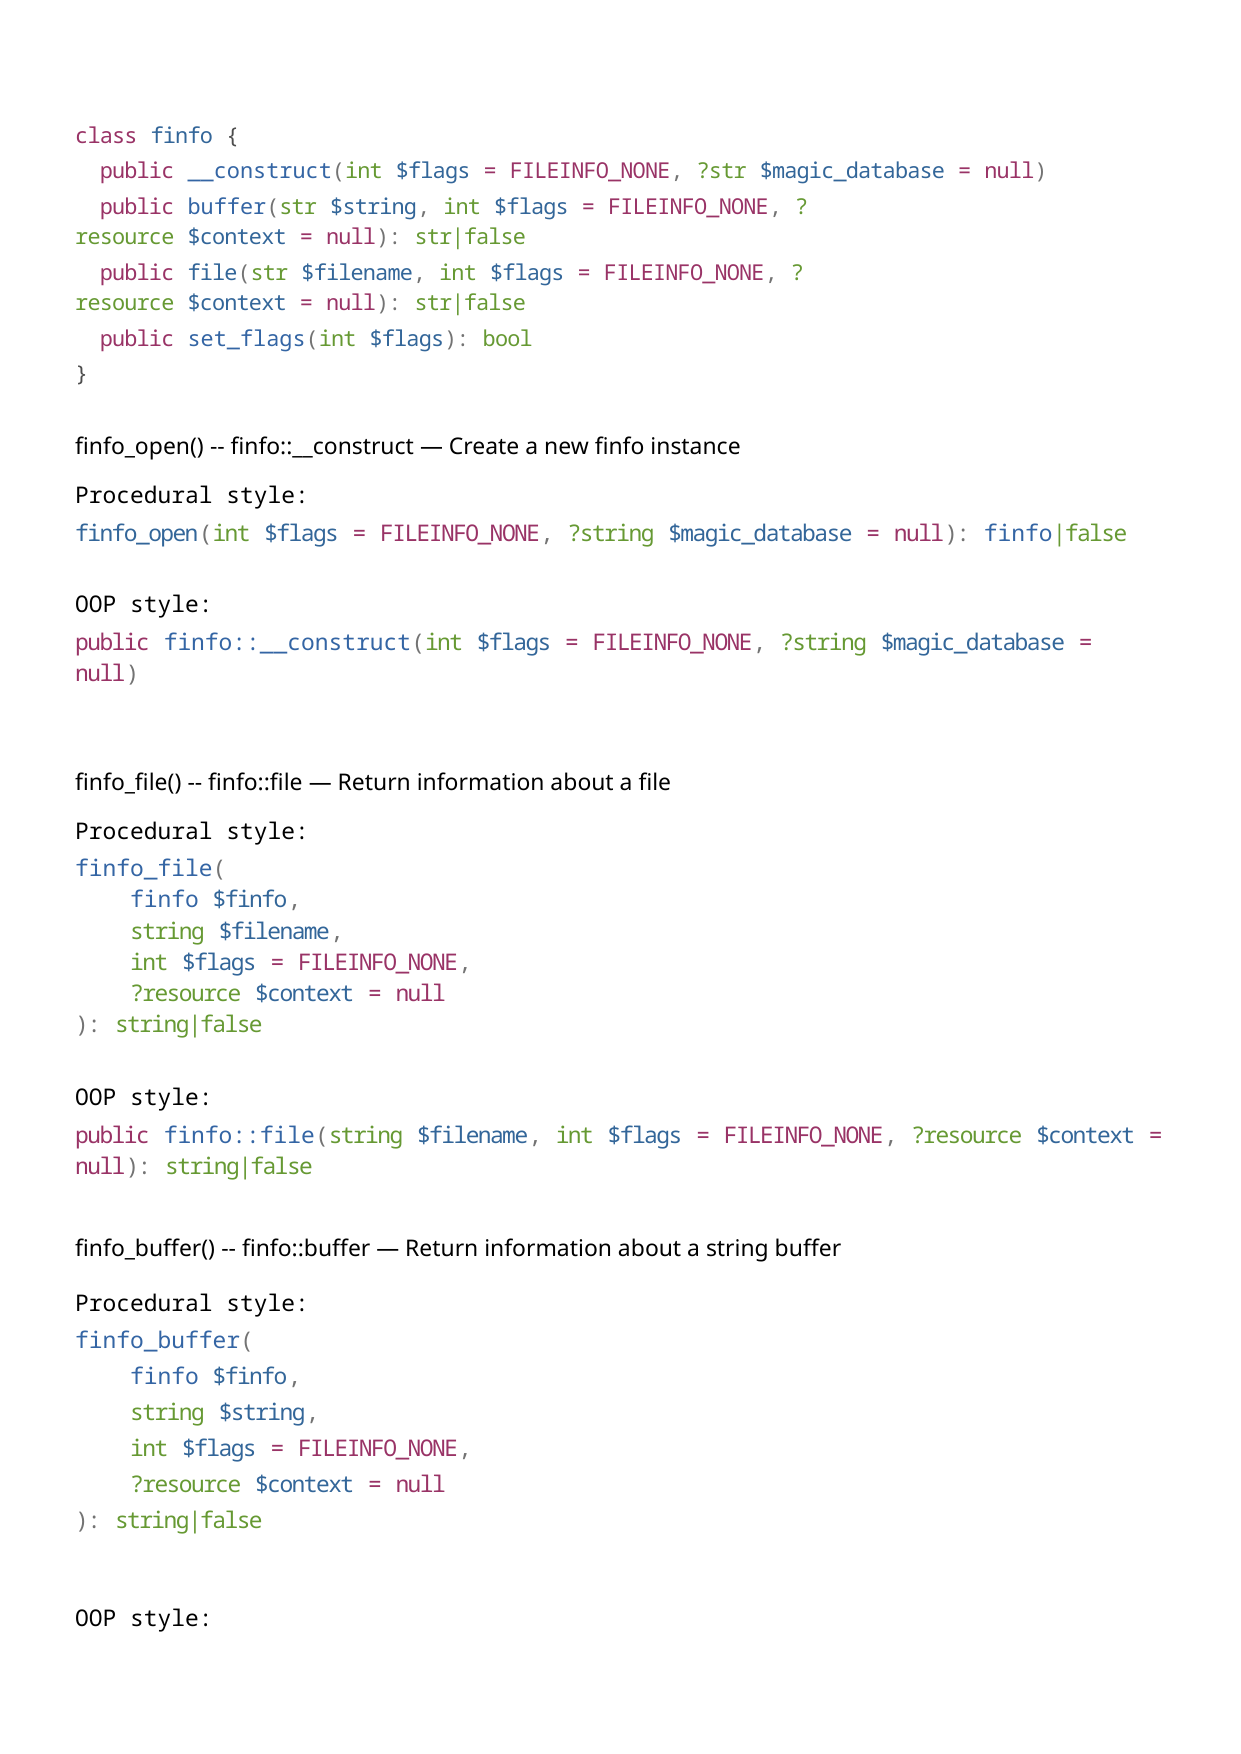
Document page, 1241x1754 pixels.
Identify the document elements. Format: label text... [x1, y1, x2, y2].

text public finfo::__construct(int $flags = FILEINFO_NONE, ?string $magic_database = null) [75, 626, 1166, 688]
text } [75, 358, 1166, 388]
text public set_flags(int $flags): bool [75, 323, 1166, 352]
text OOP style: [75, 588, 1166, 619]
text finfo_open() -- finfo::__construct — Create a new finfo instance [75, 430, 1166, 461]
text finfo_file( finfo $finfo, string $filename, int $flags = FILEINFO_NONE, ?resource $context = null ): string|false [75, 852, 1166, 1039]
text finfo_buffer( finfo $finfo, string $string, int $flags = FILEINFO_NONE, ?resource $context = null ): string|false [75, 1324, 1166, 1535]
text OOP style: [75, 1602, 1166, 1633]
text public buffer(str $string, int $flags = FILEINFO_NONE, ?resource $context = null): str|false [75, 191, 1166, 251]
text class finfo { [75, 120, 1166, 149]
text finfo_open(int $flags = FILEINFO_NONE, ?string $magic_database = null): finfo|false [75, 517, 1166, 548]
text Procedural style: [75, 815, 1166, 846]
text Procedural style: [75, 1287, 1166, 1318]
text finfo_file() -- finfo::file — Return information about a file [75, 766, 1166, 797]
text public __construct(int $flags = FILEINFO_NONE, ?str $magic_database = null) [75, 156, 1166, 185]
text public file(str $filename, int $flags = FILEINFO_NONE, ?resource $context = null): str|false [75, 257, 1166, 317]
text finfo_buffer() -- finfo::buffer — Return information about a string buffer [75, 1232, 1166, 1263]
text public finfo::file(string $filename, int $flags = FILEINFO_NONE, ?resource $context = null): string|false [75, 1119, 1166, 1181]
text Procedural style: [75, 479, 1166, 511]
text OOP style: [75, 1081, 1166, 1113]
